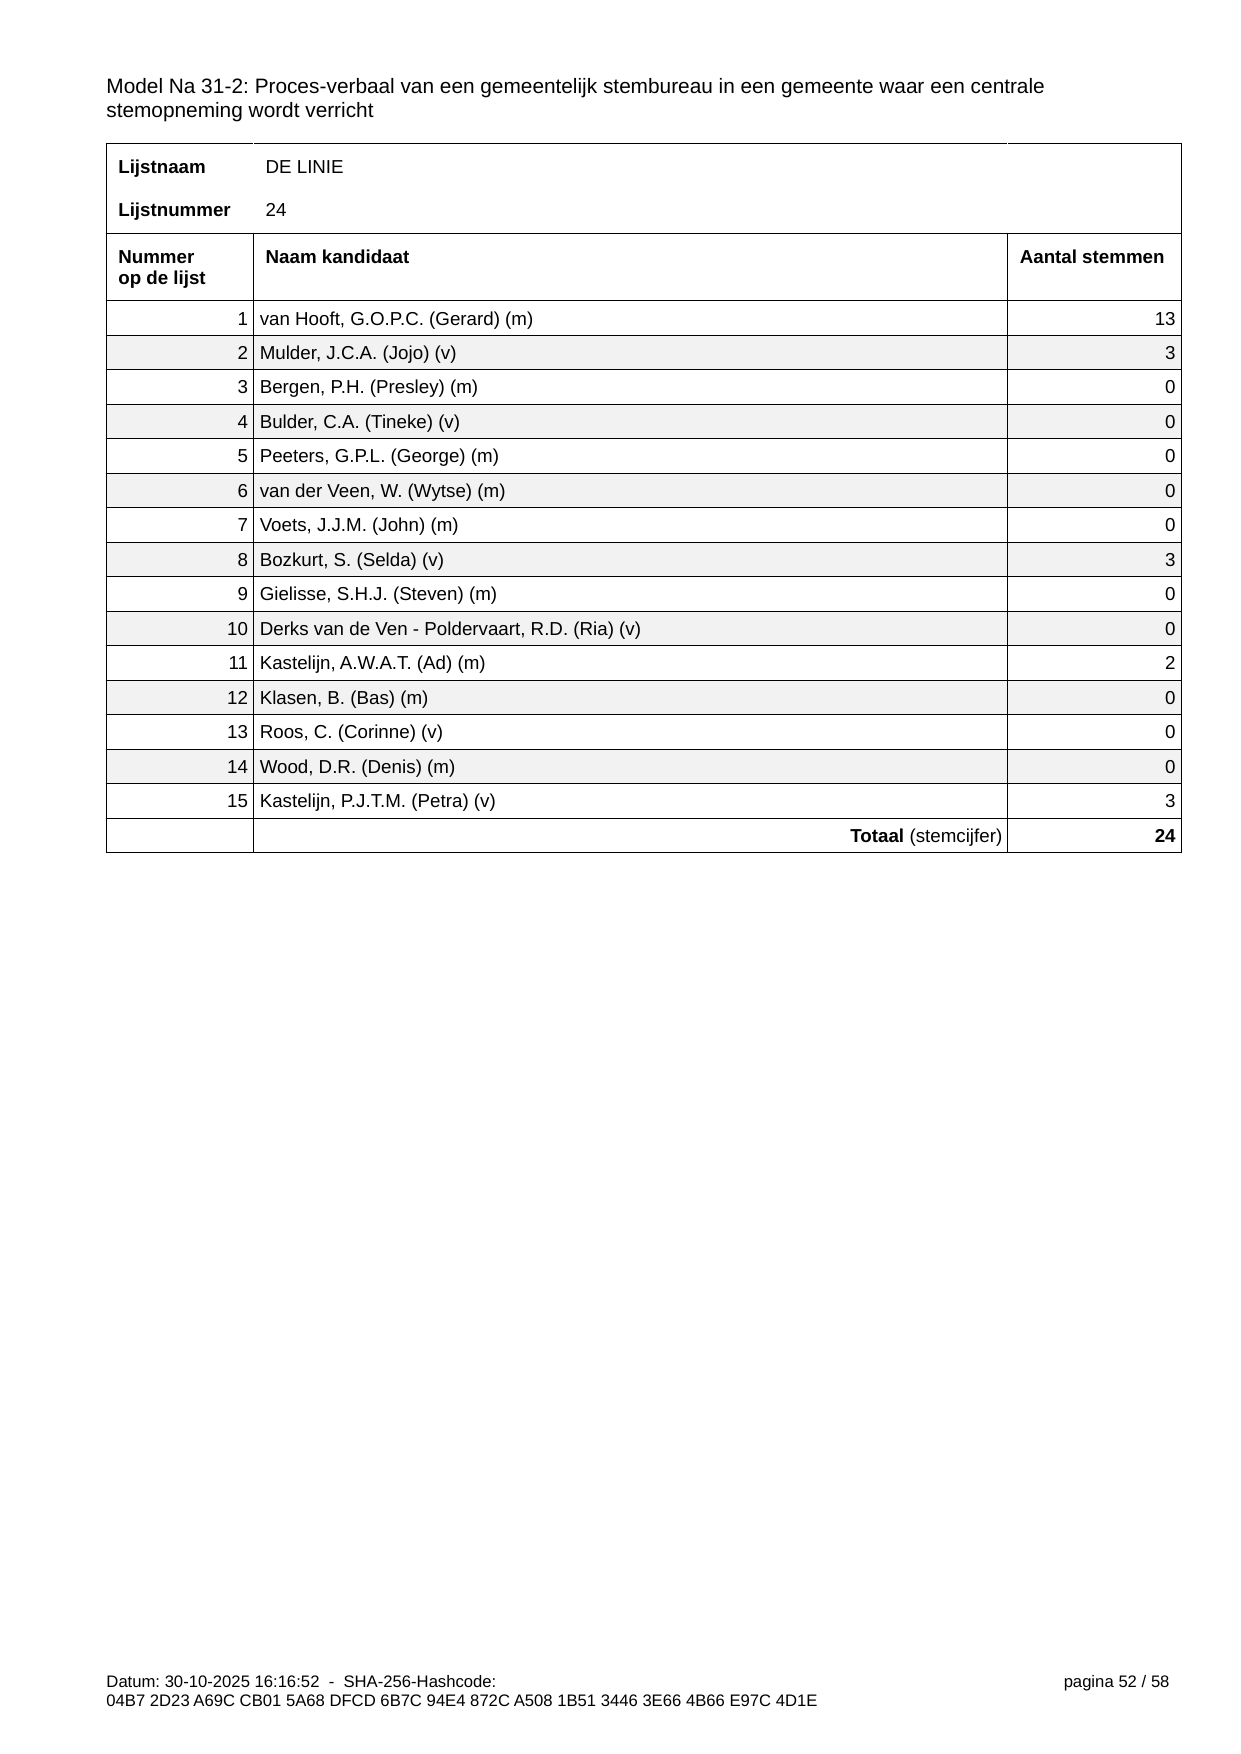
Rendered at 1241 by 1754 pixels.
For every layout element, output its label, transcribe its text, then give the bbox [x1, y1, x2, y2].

table_cell 5 [107, 439, 253, 473]
table_cell 0 [1008, 508, 1181, 542]
table_cell 13 [1008, 301, 1181, 335]
table_cell Naam kandidaat [254, 234, 1007, 300]
table_cell 0 [1008, 474, 1181, 507]
table_cell 13 [107, 715, 253, 748]
table_cell 4 [107, 405, 253, 438]
table_cell Bulder, C.A. (Tineke) (v) [254, 405, 1007, 438]
table_cell Peeters, G.P.L. (George) (m) [254, 439, 1007, 473]
table_cell Totaal (stemcijfer) [254, 819, 1007, 852]
table_cell Klasen, B. (Bas) (m) [254, 681, 1007, 714]
table_cell 0 [1008, 405, 1181, 438]
table_cell 9 [107, 577, 253, 611]
table_cell 14 [107, 750, 253, 783]
table_cell 3 [1008, 336, 1181, 369]
table_cell Kastelijn, A.W.A.T. (Ad) (m) [254, 646, 1007, 679]
table_cell Derks van de Ven - Poldervaart, R.D. (Ria) (v) [254, 612, 1007, 645]
table_cell 6 [107, 474, 253, 507]
table_cell [107, 819, 253, 852]
table_cell 0 [1008, 681, 1181, 714]
table_cell 0 [1008, 439, 1181, 473]
table_header [1008, 144, 1181, 233]
table_cell 10 [107, 612, 253, 645]
table_cell 3 [107, 370, 253, 404]
table_cell Voets, J.J.M. (John) (m) [254, 508, 1007, 542]
table_cell 1 [107, 301, 253, 335]
table_cell Nummer op de lijst [107, 234, 253, 300]
table_cell van der Veen, W. (Wytse) (m) [254, 474, 1007, 507]
table_cell 24 [1008, 819, 1181, 852]
table_cell 7 [107, 508, 253, 542]
table_cell 2 [1008, 646, 1181, 679]
table_cell 3 [1008, 784, 1181, 817]
table_cell Kastelijn, P.J.T.M. (Petra) (v) [254, 784, 1007, 817]
table_cell 0 [1008, 750, 1181, 783]
table_cell 8 [107, 543, 253, 576]
table_cell Bergen, P.H. (Presley) (m) [254, 370, 1007, 404]
table_cell Wood, D.R. (Denis) (m) [254, 750, 1007, 783]
table_header DE LINIE 24 [254, 144, 1007, 233]
table_cell 0 [1008, 577, 1181, 611]
table_cell 0 [1008, 612, 1181, 645]
table_cell 11 [107, 646, 253, 679]
table_cell Bozkurt, S. (Selda) (v) [254, 543, 1007, 576]
table_cell Aantal stemmen [1008, 234, 1181, 300]
table_cell 15 [107, 784, 253, 817]
table_cell van Hooft, G.O.P.C. (Gerard) (m) [254, 301, 1007, 335]
table_cell 0 [1008, 715, 1181, 748]
table_cell 3 [1008, 543, 1181, 576]
table_cell Gielisse, S.H.J. (Steven) (m) [254, 577, 1007, 611]
table_cell Roos, C. (Corinne) (v) [254, 715, 1007, 748]
table_header Lijstnaam Lijstnummer [107, 144, 253, 233]
table_cell 12 [107, 681, 253, 714]
table_cell 2 [107, 336, 253, 369]
table_cell 0 [1008, 370, 1181, 404]
table_cell Mulder, J.C.A. (Jojo) (v) [254, 336, 1007, 369]
